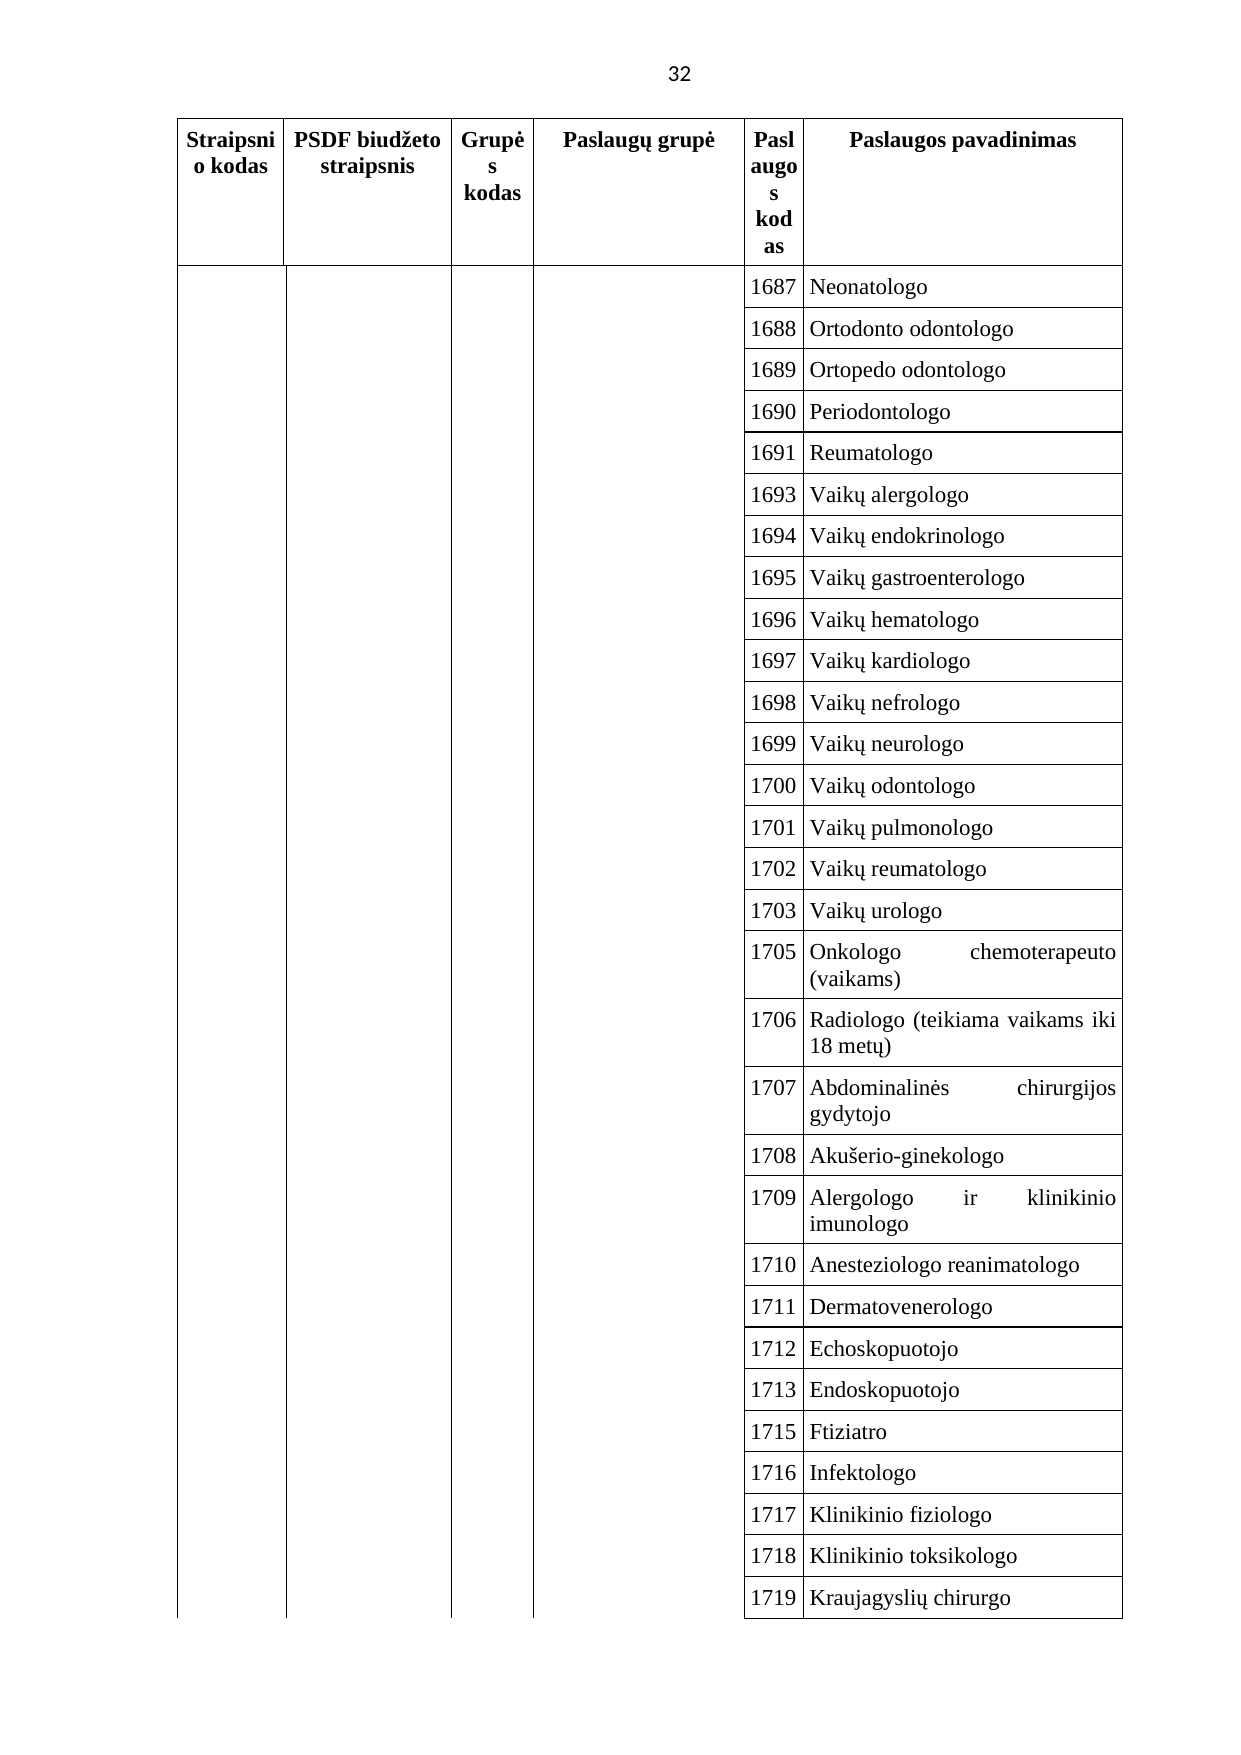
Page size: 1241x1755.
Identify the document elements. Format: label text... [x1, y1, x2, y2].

table_cell [287, 847, 451, 888]
table_cell Klinikinio toksikologo [804, 1535, 1122, 1576]
table_cell [287, 598, 451, 639]
table_cell [287, 1134, 451, 1175]
table_cell Vaikų kardiologo [804, 640, 1122, 681]
table_cell 1695 [745, 557, 803, 598]
table_cell [534, 889, 744, 930]
table_cell Vaikų urologo [804, 890, 1122, 930]
table_cell [534, 847, 744, 888]
table_cell [452, 598, 533, 639]
table_cell [534, 722, 744, 764]
table_cell [534, 598, 744, 639]
table_cell Radiologo (teikiama vaikams iki 18 metų) [804, 999, 1122, 1066]
table_cell [452, 764, 533, 805]
table_cell [534, 805, 744, 847]
table_cell [534, 1493, 744, 1534]
table_header Paslaugų grupė [534, 119, 744, 265]
table_cell 1702 [745, 848, 803, 888]
table_cell Ftiziatro [804, 1411, 1122, 1451]
table_cell [452, 1534, 533, 1576]
table_cell [178, 598, 286, 639]
table_cell 1705 [745, 931, 803, 998]
table_cell [287, 930, 451, 998]
table_cell 1689 [745, 349, 803, 390]
table_cell [178, 1534, 286, 1576]
table_cell [287, 266, 451, 307]
table_cell [287, 722, 451, 764]
table_cell Onkologo chemoterapeuto (vaikams) [804, 931, 1122, 998]
table_cell [287, 1243, 451, 1285]
table_cell [287, 1493, 451, 1534]
table_cell [178, 1451, 286, 1493]
table_cell [287, 764, 451, 805]
table_cell [178, 431, 286, 473]
table_cell [534, 1576, 744, 1617]
table_cell [287, 1534, 451, 1576]
table_cell [287, 998, 451, 1066]
table_cell 1708 [745, 1135, 803, 1175]
table_cell [534, 390, 744, 431]
table_cell [452, 556, 533, 598]
table_cell Vaikų neurologo [804, 723, 1122, 764]
table_cell [452, 1410, 533, 1451]
table_cell Vaikų hematologo [804, 599, 1122, 639]
table_cell 1687 [745, 266, 803, 307]
table_cell [452, 390, 533, 431]
table_cell Anesteziologo reanimatologo [804, 1244, 1122, 1285]
table_cell [178, 639, 286, 681]
table_cell 1701 [745, 806, 803, 847]
table_cell Vaikų nefrologo [804, 682, 1122, 722]
table_cell [287, 639, 451, 681]
table_cell [178, 1066, 286, 1134]
table_cell [178, 515, 286, 556]
table_cell [178, 1134, 286, 1175]
table_header Paslaugos pavadinimas [804, 119, 1122, 265]
table_cell 1697 [745, 640, 803, 681]
table_cell 1711 [745, 1286, 803, 1326]
table_cell 1710 [745, 1244, 803, 1285]
table_cell Neonatologo [804, 266, 1122, 307]
table_cell 1694 [745, 516, 803, 556]
table_cell Dermatovenerologo [804, 1286, 1122, 1326]
table_cell [452, 847, 533, 888]
table_cell 1703 [745, 890, 803, 930]
table_cell [178, 556, 286, 598]
table_cell 1715 [745, 1411, 803, 1451]
table_cell [534, 1326, 744, 1368]
table_cell 1693 [745, 474, 803, 514]
table_cell [452, 473, 533, 514]
table_cell 1716 [745, 1452, 803, 1493]
table_cell [452, 266, 533, 307]
table_cell [178, 722, 286, 764]
table_cell 1712 [745, 1328, 803, 1368]
table_cell [287, 1066, 451, 1134]
table_cell 1700 [745, 765, 803, 805]
table_cell Vaikų gastroenterologo [804, 557, 1122, 598]
table_header Straipsnio kodas [178, 119, 283, 265]
table_header PSDF biudžeto straipsnis [284, 119, 451, 265]
table_cell 1690 [745, 391, 803, 431]
table_cell [452, 930, 533, 998]
table_cell [178, 1493, 286, 1534]
table_cell Vaikų reumatologo [804, 848, 1122, 888]
table_cell [452, 1326, 533, 1368]
table_cell Endoskopuotojo [804, 1369, 1122, 1409]
table_cell [178, 930, 286, 998]
table_cell [452, 722, 533, 764]
table_cell Ortopedo odontologo [804, 349, 1122, 390]
table_cell [452, 805, 533, 847]
table_cell 1698 [745, 682, 803, 722]
table_cell [534, 1243, 744, 1285]
table_cell [534, 930, 744, 998]
table_cell 1717 [745, 1494, 803, 1534]
table_cell [452, 431, 533, 473]
table_cell [452, 681, 533, 722]
table_cell [452, 998, 533, 1066]
table_cell [287, 307, 451, 348]
table_cell Reumatologo [804, 433, 1122, 473]
table_cell Infektologo [804, 1452, 1122, 1493]
table_cell [287, 1175, 451, 1243]
table_cell 1713 [745, 1369, 803, 1409]
table_cell [287, 348, 451, 390]
table_cell Alergologo ir klinikinio imunologo [804, 1176, 1122, 1243]
table_cell [287, 1410, 451, 1451]
table_cell [452, 1493, 533, 1534]
table_cell Echoskopuotojo [804, 1328, 1122, 1368]
table_cell [452, 1066, 533, 1134]
table_header Paslaugos kodas [745, 119, 803, 265]
table_cell [452, 639, 533, 681]
table_cell [178, 1368, 286, 1409]
table_cell [452, 1368, 533, 1409]
table_cell [534, 473, 744, 514]
table_cell [287, 390, 451, 431]
table_cell [534, 1066, 744, 1134]
table_cell [287, 1326, 451, 1368]
table_cell [287, 805, 451, 847]
table_cell [534, 998, 744, 1066]
table_cell [178, 390, 286, 431]
table_cell [534, 639, 744, 681]
table_cell 1688 [745, 308, 803, 348]
table_cell [287, 1576, 451, 1617]
table_cell 1709 [745, 1176, 803, 1243]
table_cell Vaikų alergologo [804, 474, 1122, 514]
table_cell [452, 1243, 533, 1285]
table_cell [178, 764, 286, 805]
table_cell [178, 847, 286, 888]
table_cell [534, 681, 744, 722]
table_cell [534, 764, 744, 805]
table_cell 1696 [745, 599, 803, 639]
table_cell [452, 348, 533, 390]
table_cell Vaikų odontologo [804, 765, 1122, 805]
table_cell Vaikų endokrinologo [804, 516, 1122, 556]
table_cell [452, 1134, 533, 1175]
table_cell 1707 [745, 1067, 803, 1134]
table_cell [287, 681, 451, 722]
table_cell [452, 307, 533, 348]
table_cell [287, 889, 451, 930]
table_cell [178, 889, 286, 930]
table_cell [452, 1285, 533, 1326]
table_cell Periodontologo [804, 391, 1122, 431]
table_cell [178, 998, 286, 1066]
table_cell [534, 1410, 744, 1451]
table_cell [287, 1285, 451, 1326]
table_cell [287, 1368, 451, 1409]
table_cell [178, 1285, 286, 1326]
table_cell [287, 515, 451, 556]
table_cell [178, 348, 286, 390]
table_cell [178, 805, 286, 847]
table_header Grupės kodas [452, 119, 533, 265]
table_cell Akušerio-ginekologo [804, 1135, 1122, 1175]
table_cell [287, 431, 451, 473]
table_cell [178, 1243, 286, 1285]
table_cell [534, 1451, 744, 1493]
table_cell [534, 1368, 744, 1409]
table_cell Abdominalinės chirurgijos gydytojo [804, 1067, 1122, 1134]
table_cell [534, 1534, 744, 1576]
table_cell [178, 1175, 286, 1243]
table_cell [178, 681, 286, 722]
table_cell 1691 [745, 433, 803, 473]
table_cell 1699 [745, 723, 803, 764]
table_cell [534, 1175, 744, 1243]
table_cell [452, 1175, 533, 1243]
table_cell [534, 515, 744, 556]
table_cell [534, 307, 744, 348]
table_cell 1706 [745, 999, 803, 1066]
table_cell [452, 1576, 533, 1617]
table_cell [534, 266, 744, 307]
table_cell Vaikų pulmonologo [804, 806, 1122, 847]
table_cell 1719 [745, 1577, 803, 1617]
table_cell 1718 [745, 1535, 803, 1576]
table_cell [534, 1285, 744, 1326]
table_cell [452, 889, 533, 930]
table_cell [452, 515, 533, 556]
table_cell [534, 431, 744, 473]
table_cell [178, 1326, 286, 1368]
table_cell Ortodonto odontologo [804, 308, 1122, 348]
table_cell Klinikinio fiziologo [804, 1494, 1122, 1534]
table_cell [287, 1451, 451, 1493]
table_cell [287, 556, 451, 598]
table_cell [287, 473, 451, 514]
table_cell [534, 1134, 744, 1175]
table_cell [452, 1451, 533, 1493]
table_cell [178, 1410, 286, 1451]
table_cell Kraujagyslių chirurgo [804, 1577, 1122, 1617]
table_cell [534, 556, 744, 598]
table_cell [178, 1576, 286, 1617]
table_cell [178, 307, 286, 348]
table_cell [534, 348, 744, 390]
table_cell [178, 473, 286, 514]
table_cell [178, 266, 286, 307]
